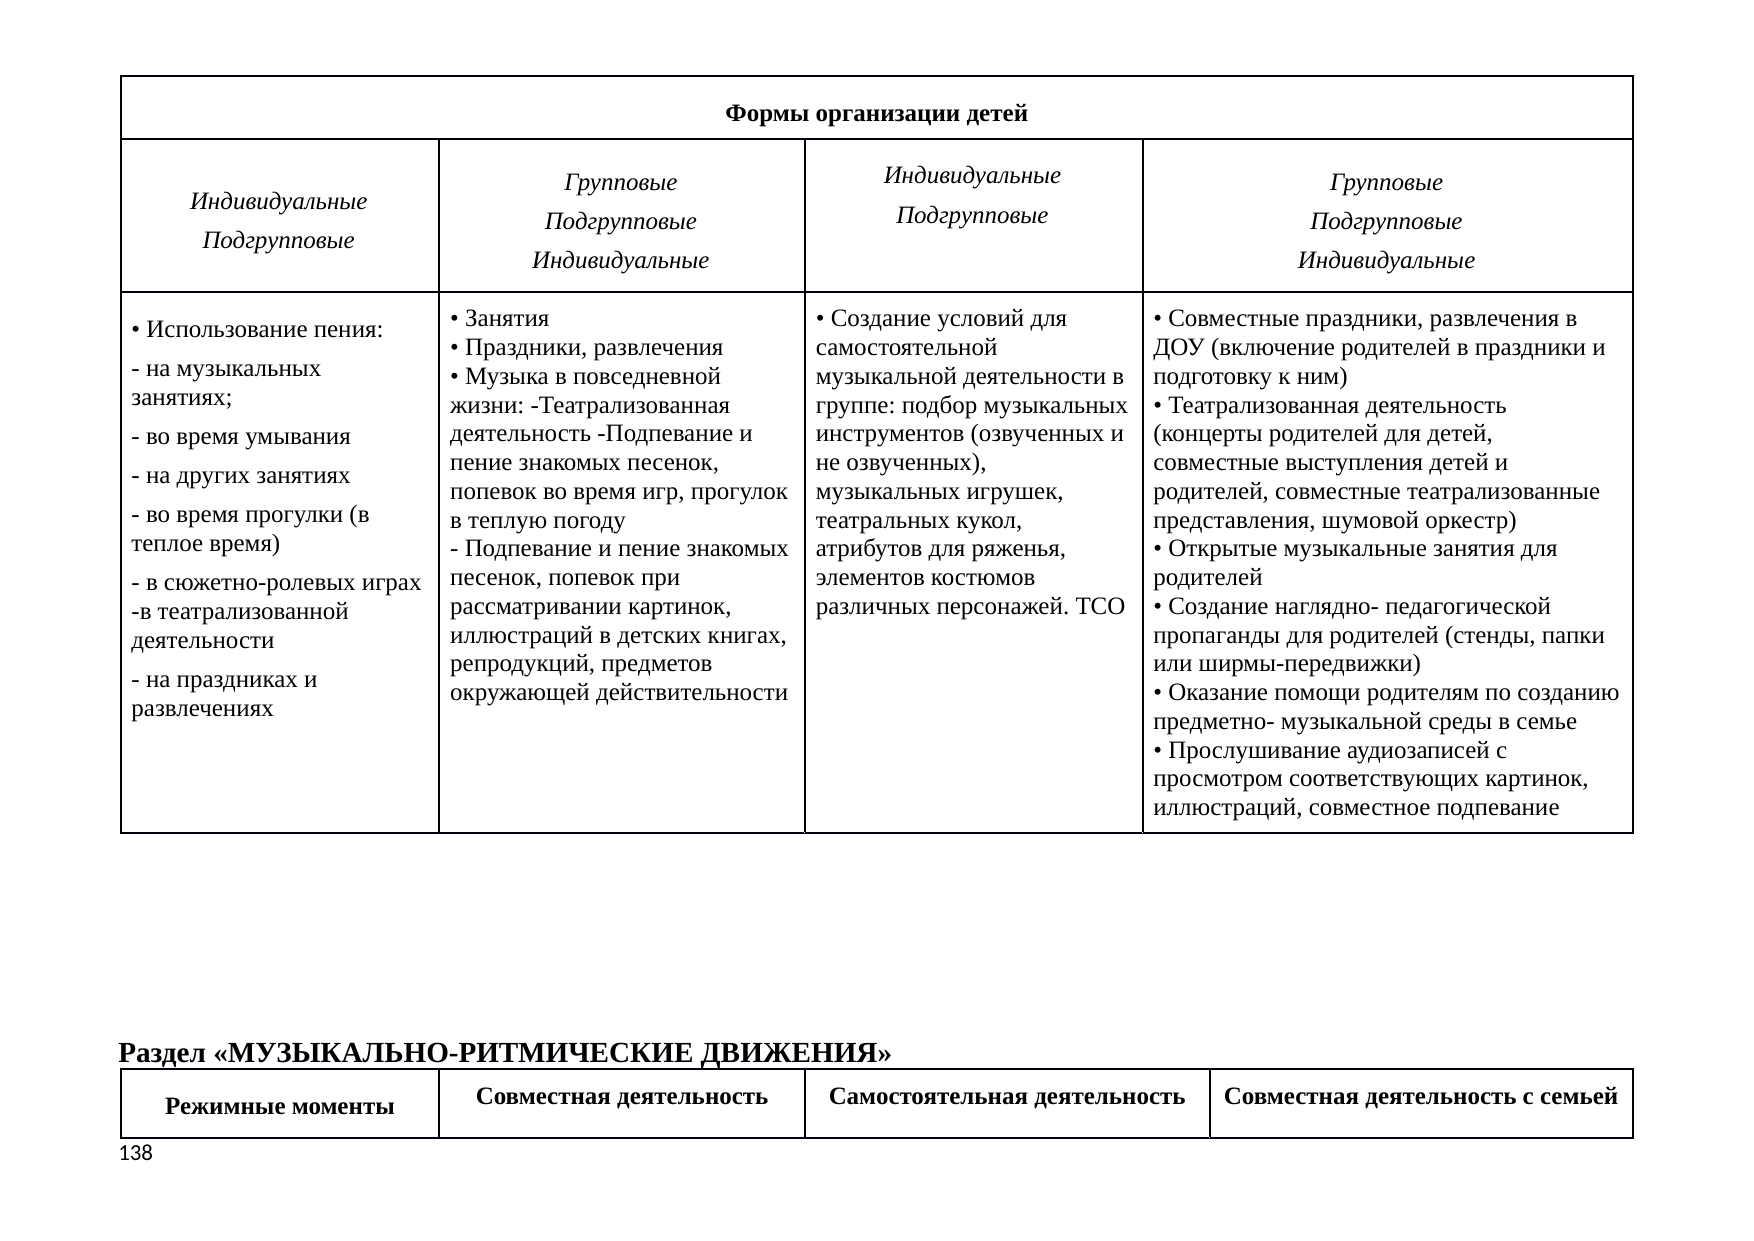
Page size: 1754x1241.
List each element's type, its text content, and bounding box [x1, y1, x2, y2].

table_header Режимные моменты [122, 1070, 438, 1137]
table_cell Формы организации детей [122, 77, 1632, 138]
table_cell Групповые Подгрупповые Индивидуальные [1144, 140, 1632, 291]
table_header Совместная деятельность с семьей [1211, 1070, 1632, 1137]
table_header Совместная деятельность [440, 1070, 804, 1137]
table_header Самостоятельная деятельность [806, 1070, 1209, 1137]
table_cell Групповые Подгрупповые Индивидуальные [440, 140, 804, 291]
table_cell • Совместные праздники, развлечения в ДОУ (включение родителей в праздники и подготовку к ним) • Театрализованная деятельность (концерты родителей для детей, совместные выступления детей и родителей, совместные театрализованные представления, шумовой оркестр) • Открытые музыкальные занятия для родителей • Создание наглядно- педагогической пропаганды для родителей (стенды, папки или ширмы-передвижки) • Оказание помощи родителям по созданию предметно- музыкальной среды в семье • Прослушивание аудиозаписей с просмотром соответствующих картинок, иллюстраций, совместное подпевание [1144, 293, 1632, 832]
text Раздел «МУЗЫКАЛЬНО-РИТМИЧЕСКИЕ ДВИЖЕНИЯ» [118, 1035, 1636, 1068]
table_cell • Занятия • Праздники, развлечения • Музыка в повседневной жизни: -Театрализованная деятельность -Подпевание и пение знакомых песенок, попевок во время игр, прогулок в теплую погоду - Подпевание и пение знакомых песенок, попевок при рассматривании картинок, иллюстраций в детских книгах, репродукций, предметов окружающей действительности [440, 293, 804, 832]
table_cell • Создание условий для самостоятельной музыкальной деятельности в группе: подбор музыкальных инструментов (озвученных и не озвученных), музыкальных игрушек, театральных кукол, атрибутов для ряженья, элементов костюмов различных персонажей. ТСО [806, 293, 1142, 832]
table_cell • Использование пения: - на музыкальных занятиях; - во время умывания - на других занятиях - во время прогулки (в теплое время) - в сюжетно-ролевых играх -в театрализованной деятельности - на праздниках и развлечениях [122, 293, 438, 832]
table_cell Индивидуальные Подгрупповые [806, 140, 1142, 291]
table_cell Индивидуальные Подгрупповые [122, 140, 438, 291]
